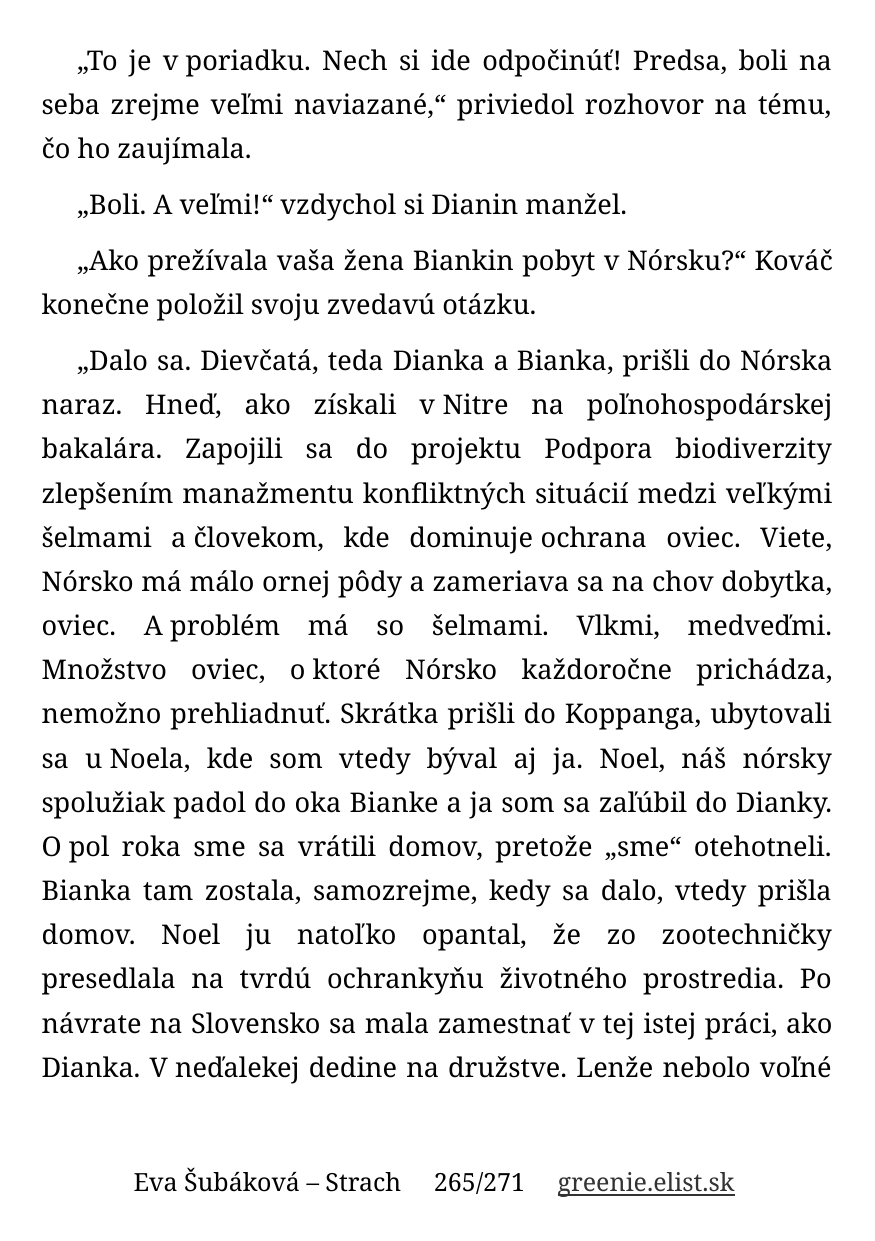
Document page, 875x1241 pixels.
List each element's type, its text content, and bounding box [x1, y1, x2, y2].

text „Boli. A veľmi!“ vzdychol si Dianin manžel. [41, 186, 833, 222]
text „To je v poriadku. Nech si ide odpočinúť! Predsa, boli na seba zrejme veľmi naviazané,“ priviedol rozhovor na tému, čo ho zaujímala. [41, 41, 833, 167]
text „Dalo sa. Dievčatá, teda Dianka a Bianka, prišli do Nórska naraz. Hneď, ako získali v Nitre na poľnohospodárskej bakalára. Zapojili sa do projektu Podpora biodiverzity zlepšením manažmentu konfliktných situácií medzi veľkými šelmami a človekom, kde dominuje ochrana oviec. Viete, Nórsko má málo ornej pôdy a zameriava sa na chov dobytka, oviec. A problém má so šelmami. Vlkmi, medveďmi. Množstvo oviec, o ktoré Nórsko každoročne prichádza, nemožno prehliadnuť. Skrátka prišli do Koppanga, ubytovali sa u Noela, kde som vtedy býval aj ja. Noel, náš nórsky spolužiak padol do oka Bianke a ja som sa zaľúbil do Dianky. O pol roka sme sa vrátili domov, pretože „sme“ otehotneli. Bianka tam zostala, samozrejme, kedy sa dalo, vtedy prišla domov. Noel ju natoľko opantal, že zo zootechničky presedlala na tvrdú ochrankyňu životného prostredia. Po návrate na Slovensko sa mala zamestnať v tej istej práci, ako Dianka. V neďalekej dedine na družstve. Lenže nebolo voľné [41, 342, 833, 1085]
text „Ako prežívala vaša žena Biankin pobyt v Nórsku?“ Kováč konečne položil svoju zvedavú otázku. [41, 242, 833, 323]
